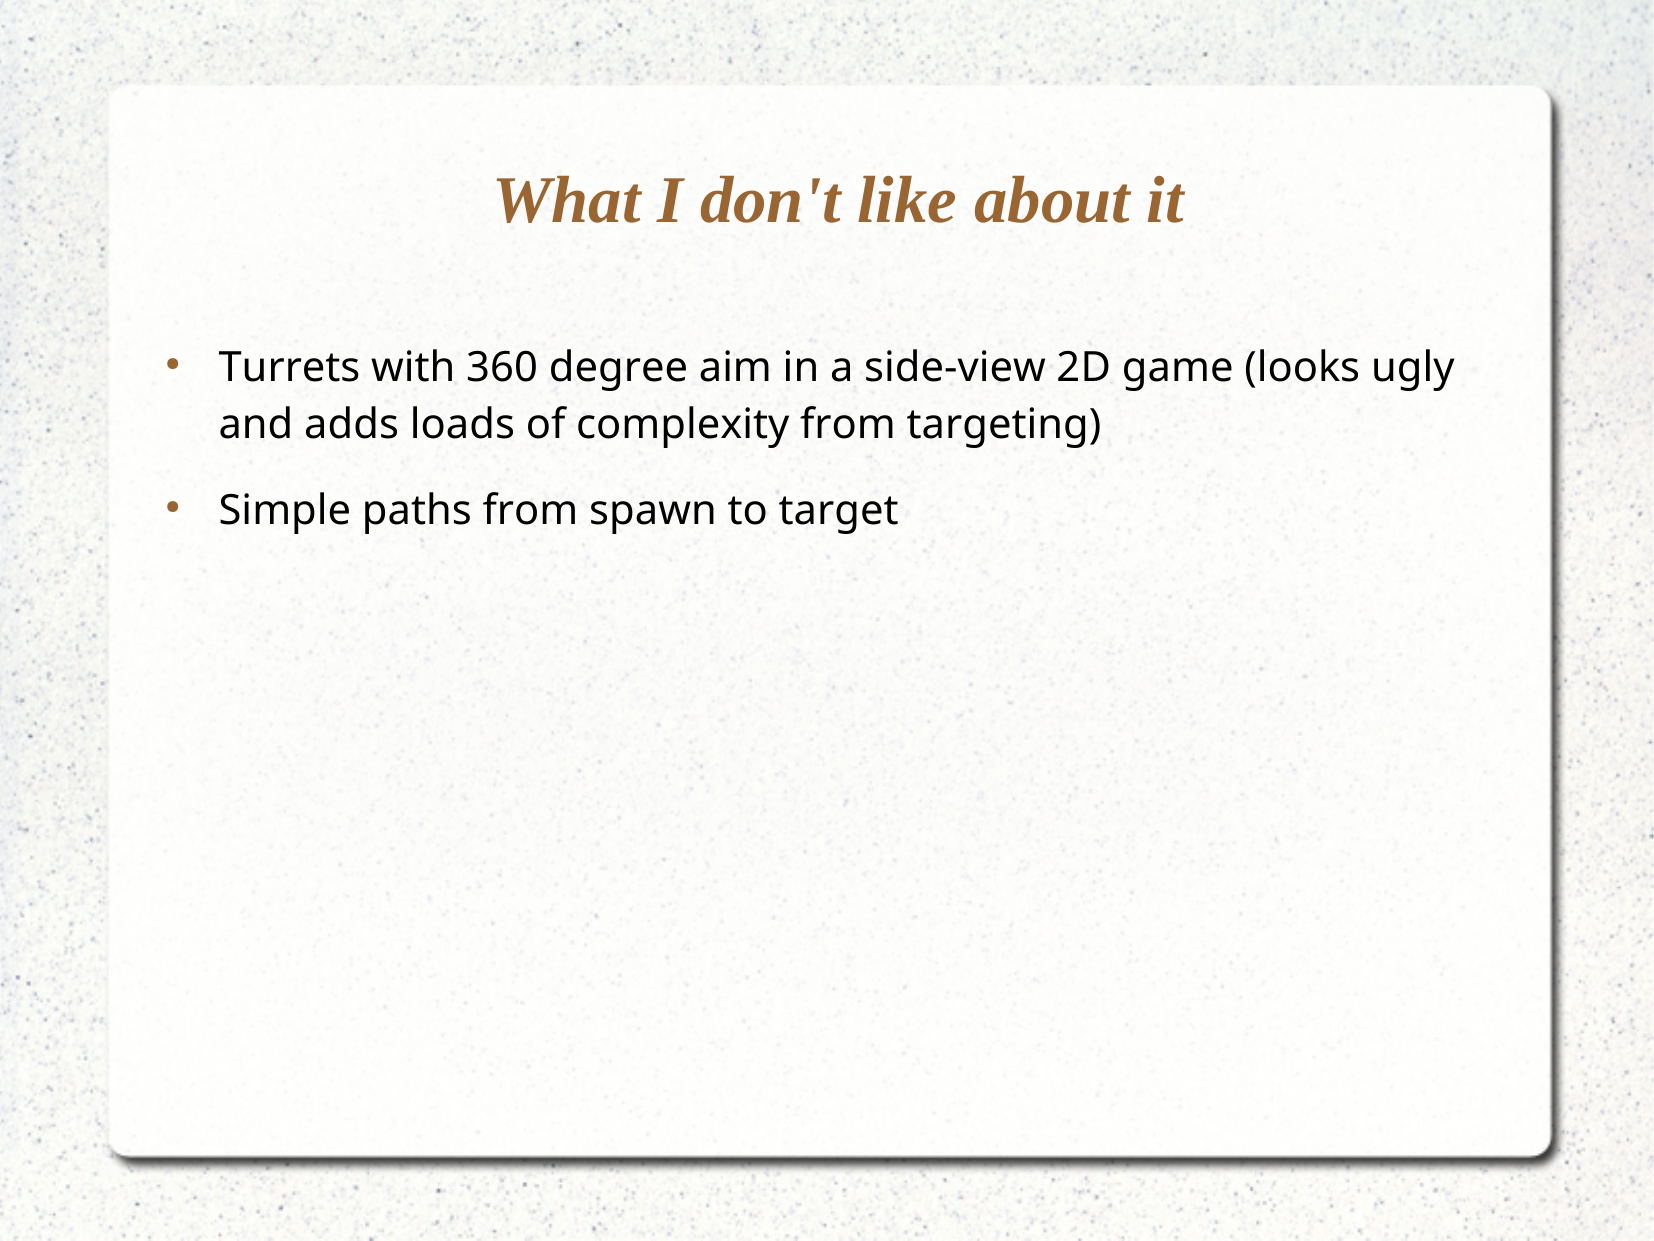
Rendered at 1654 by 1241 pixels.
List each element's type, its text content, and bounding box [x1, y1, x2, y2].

picture [0, 0, 1654, 1241]
list Turrets with 360 degree aim in a side-view 2D game (looks ugly and adds loads of complexity from targeting) Simple paths from spawn to target [147, 336, 1506, 987]
title What I don't like about it [118, 96, 1536, 304]
